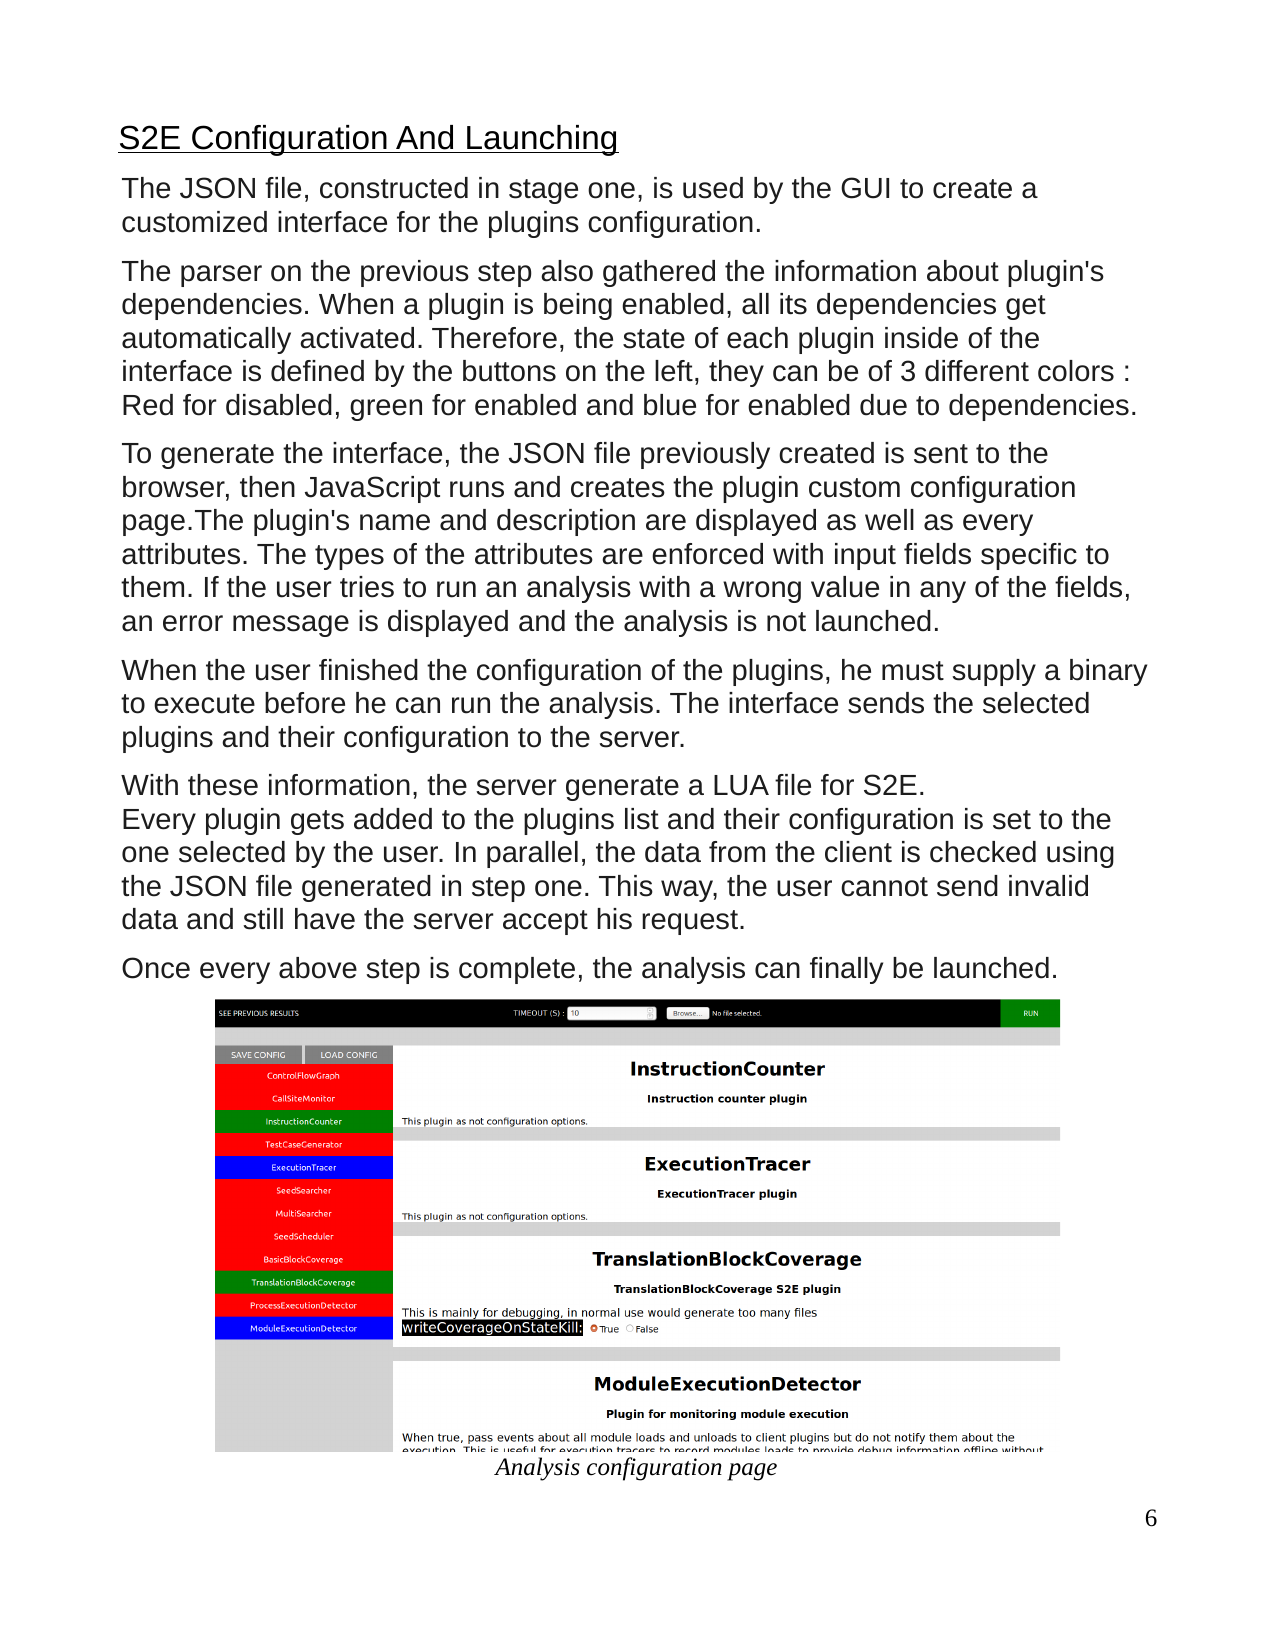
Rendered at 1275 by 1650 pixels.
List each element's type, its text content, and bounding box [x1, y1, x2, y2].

text Once every above step is complete, the analysis can finally be launched. [121, 951, 1154, 984]
text When the user finished the configuration of the plugins, he must supply a binary to execute before he can run the analysis. The interface sends the selected plugins and their configuration to the server. [121, 653, 1154, 753]
text Analysis configuration page [215, 1452, 1060, 1481]
subtitle S2E configuration and launching [118, 118, 1157, 157]
text The JSON file, constructed in stage one, is used by the GUI to create a customized interface for the plugins configuration. [121, 172, 1154, 239]
text To generate the interface, the JSON file previously created is sent to the browser, then JavaScript runs and creates the plugin custom configuration page.The plugin's name and description are displayed as well as every attributes. The types of the attributes are enforced with input fields specific to them. If the user tries to run an analysis with a wrong value in any of the fields, an error message is displayed and the analysis is not launched. [121, 436, 1154, 638]
text With these information, the server generate a LUA file for S2E. Every plugin gets added to the plugins list and their configuration is set to the one selected by the user. In parallel, the data from the client is checked using the JSON file generated in step one. This way, the user cannot send invalid data and still have the server accept his request. [121, 768, 1154, 936]
picture [215, 999, 1060, 1452]
text The parser on the previous step also gathered the information about plugin's dependencies. When a plugin is being enabled, all its dependencies get automatically activated. Therefore, the state of each plugin inside of the interface is defined by the buttons on the left, they can be of 3 different colors : Red for disabled, green for enabled and blue for enabled due to dependencies. [121, 254, 1154, 421]
